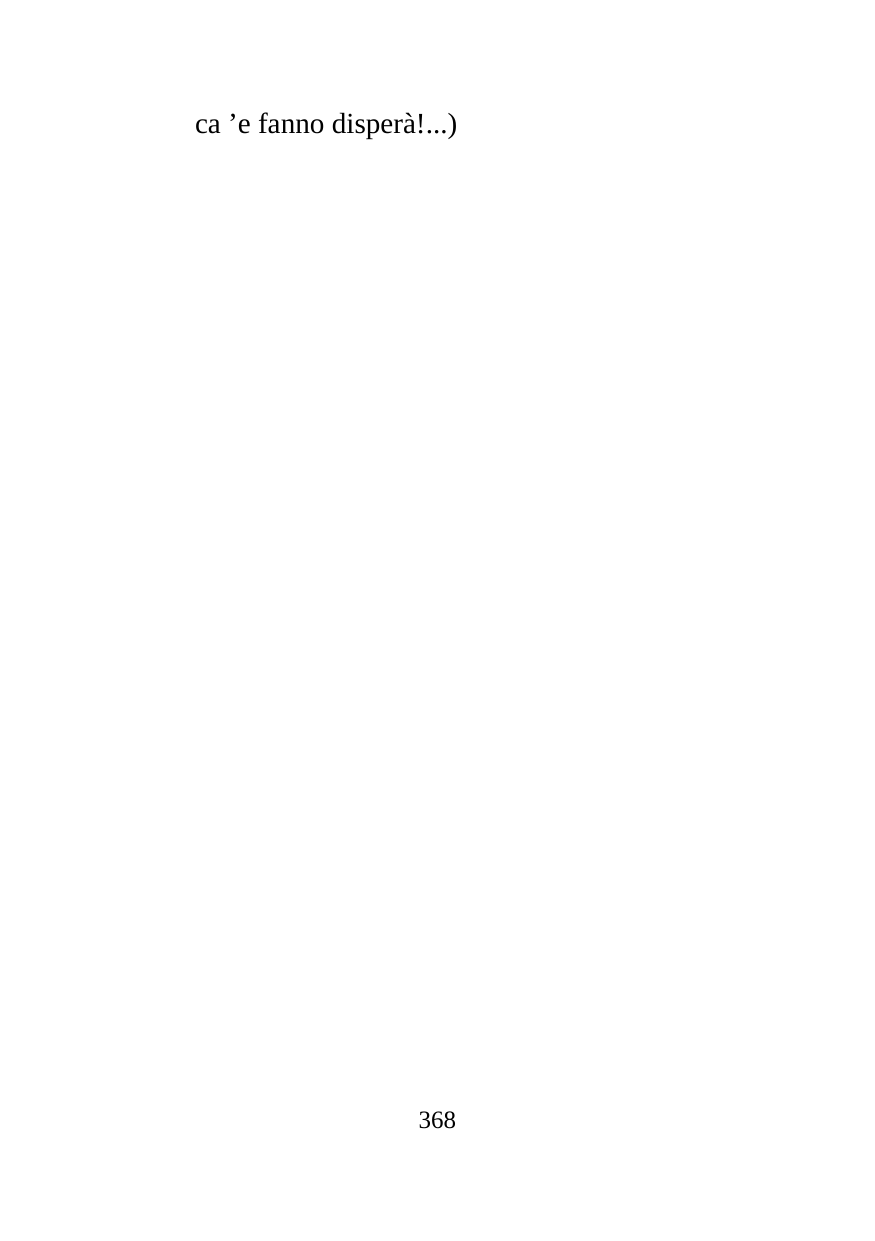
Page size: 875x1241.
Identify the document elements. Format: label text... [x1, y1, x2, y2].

text ca ’e fanno disperà!...) [195, 106, 768, 140]
